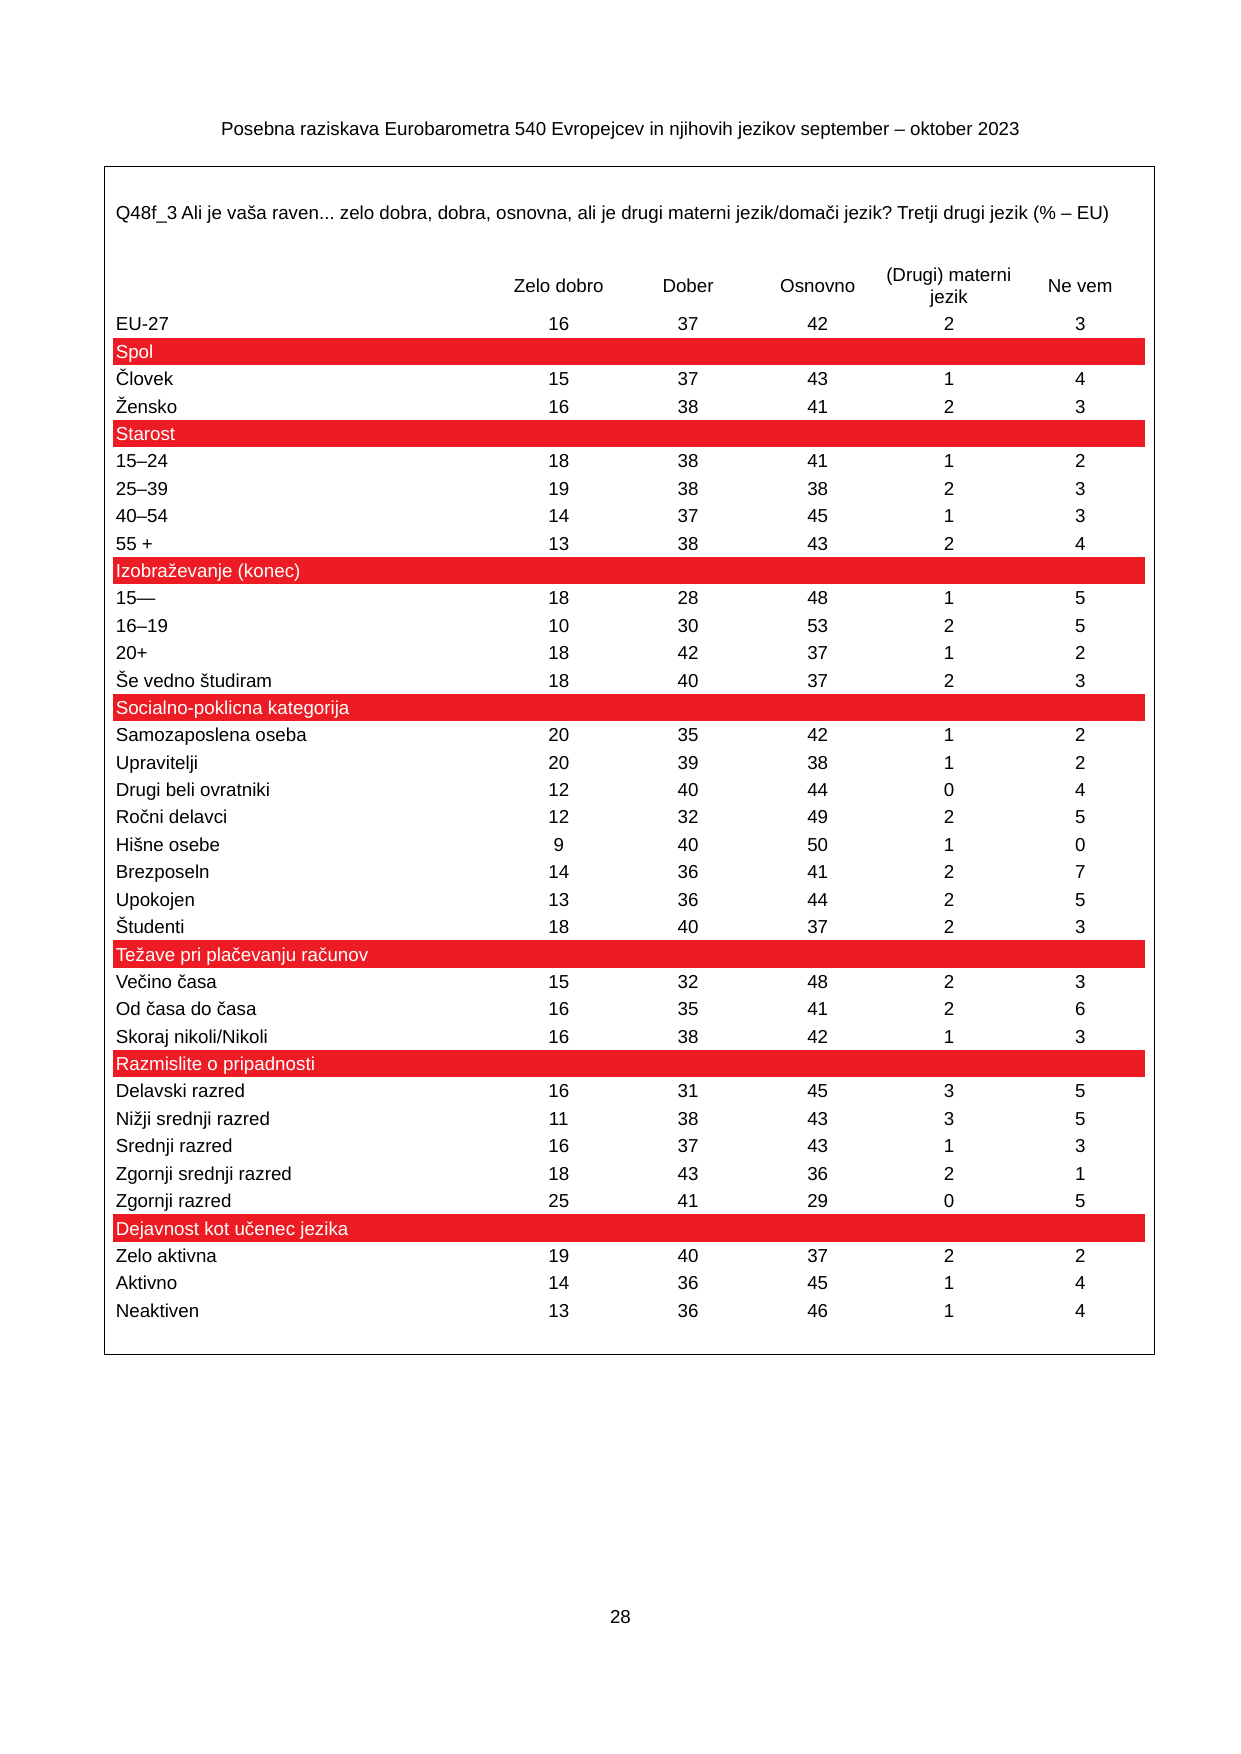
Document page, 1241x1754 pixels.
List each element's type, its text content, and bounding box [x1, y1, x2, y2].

table_cell Razmislite o pripadnosti [113, 1050, 494, 1077]
table_cell 53 [753, 612, 882, 639]
table_cell 42 [623, 639, 753, 666]
table_cell 32 [623, 804, 753, 831]
table_cell 4 [1015, 365, 1145, 392]
table_cell 2 [882, 393, 1015, 420]
table_cell 15— [113, 584, 494, 612]
table_cell Nižji srednji razred [113, 1105, 494, 1132]
table_cell 5 [1015, 1187, 1145, 1214]
table_cell 41 [753, 858, 882, 886]
table_cell [494, 557, 623, 584]
table_cell Ne vem [1015, 261, 1145, 310]
table_cell 36 [623, 858, 753, 886]
table_cell 1 [882, 721, 1015, 749]
table_cell 3 [1015, 310, 1145, 338]
table_cell 36 [623, 1269, 753, 1297]
table_cell 30 [623, 612, 753, 639]
table_cell Še vedno študiram [113, 666, 494, 694]
table_cell Skoraj nikoli/Nikoli [113, 1023, 494, 1050]
table_cell [882, 420, 1015, 447]
table_cell 41 [753, 393, 882, 420]
table_cell 0 [882, 1187, 1015, 1214]
table_cell 3 [1015, 1132, 1145, 1159]
table_cell [1015, 1050, 1145, 1077]
table_cell 45 [753, 502, 882, 529]
table_cell 18 [494, 639, 623, 666]
table_cell (Drugi) materni jezik [882, 261, 1015, 310]
table_cell [623, 694, 753, 721]
table_cell Samozaposlena oseba [113, 721, 494, 749]
table_cell 4 [1015, 776, 1145, 803]
table_cell 2 [882, 1160, 1015, 1187]
table_cell 15 [494, 968, 623, 995]
table_cell 2 [882, 858, 1015, 886]
table_cell [494, 338, 623, 365]
table_cell 37 [623, 310, 753, 338]
table_cell 2 [1015, 1242, 1145, 1269]
table_cell 2 [882, 995, 1015, 1023]
table_cell 14 [494, 502, 623, 529]
table_cell 32 [623, 968, 753, 995]
table_cell [753, 940, 882, 968]
table_cell 48 [753, 968, 882, 995]
table_cell 44 [753, 886, 882, 913]
table_cell 5 [1015, 612, 1145, 639]
table_cell [113, 229, 494, 261]
table_cell [623, 557, 753, 584]
table_cell 1 [882, 502, 1015, 529]
table_cell Zelo dobro [494, 261, 623, 310]
table_cell 1 [882, 584, 1015, 612]
table_cell 0 [882, 776, 1015, 803]
table_cell 20 [494, 749, 623, 776]
table_cell [623, 229, 753, 261]
table_cell 3 [1015, 968, 1145, 995]
table_cell [623, 1214, 753, 1242]
table_cell 3 [1015, 1023, 1145, 1050]
table_cell 41 [623, 1187, 753, 1214]
table_cell 38 [753, 749, 882, 776]
table_cell Aktivno [113, 1269, 494, 1297]
table_cell 38 [623, 447, 753, 475]
table_cell 16 [494, 1078, 623, 1105]
table_cell 13 [494, 886, 623, 913]
table_cell Od časa do časa [113, 995, 494, 1023]
table_cell [494, 229, 623, 261]
table_cell 28 [623, 584, 753, 612]
table_cell [882, 338, 1015, 365]
table_cell 37 [753, 639, 882, 666]
table_cell 3 [1015, 666, 1145, 694]
table_cell 16–19 [113, 612, 494, 639]
table_cell 43 [753, 1132, 882, 1159]
table_cell 2 [1015, 749, 1145, 776]
table_cell 25–39 [113, 475, 494, 502]
table_cell Brezposeln [113, 858, 494, 886]
table_cell 16 [494, 1023, 623, 1050]
table_cell [1015, 694, 1145, 721]
table_cell 9 [494, 831, 623, 858]
table_cell [753, 557, 882, 584]
table_cell Dober [623, 261, 753, 310]
table_cell Socialno-poklicna kategorija [113, 694, 494, 721]
table_cell Ročni delavci [113, 804, 494, 831]
table_cell 31 [623, 1078, 753, 1105]
table_cell 5 [1015, 584, 1145, 612]
table_cell 18 [494, 666, 623, 694]
table_cell [623, 940, 753, 968]
table_cell Večino časa [113, 968, 494, 995]
table_cell 37 [753, 913, 882, 940]
table_cell 0 [1015, 831, 1145, 858]
table_cell 2 [882, 475, 1015, 502]
table_cell 13 [494, 530, 623, 557]
table_cell 44 [753, 776, 882, 803]
table_cell [882, 1050, 1015, 1077]
table_cell Spol [113, 338, 494, 365]
table_cell 40 [623, 831, 753, 858]
table_cell 38 [623, 475, 753, 502]
table_cell 41 [753, 447, 882, 475]
table_cell [623, 338, 753, 365]
table_cell 5 [1015, 886, 1145, 913]
table_cell [1015, 338, 1145, 365]
table_cell 2 [1015, 639, 1145, 666]
table_cell [753, 420, 882, 447]
table_cell 14 [494, 1269, 623, 1297]
table_cell Srednji razred [113, 1132, 494, 1159]
table_cell 20 [494, 721, 623, 749]
table_cell [623, 420, 753, 447]
table_cell [494, 694, 623, 721]
table_cell [753, 229, 882, 261]
table_cell 4 [1015, 1269, 1145, 1297]
table_cell 1 [882, 639, 1015, 666]
table_cell [882, 557, 1015, 584]
table_cell Upokojen [113, 886, 494, 913]
table_cell 15 [494, 365, 623, 392]
table_cell Zgornji razred [113, 1187, 494, 1214]
table_cell Zgornji srednji razred [113, 1160, 494, 1187]
table_cell 43 [623, 1160, 753, 1187]
table_cell Starost [113, 420, 494, 447]
table_cell 36 [623, 886, 753, 913]
table_cell [1015, 940, 1145, 968]
table_cell 3 [1015, 393, 1145, 420]
table_cell 40–54 [113, 502, 494, 529]
table_header Q48f_3 Ali je vaša raven... zelo dobra, dobra, osnovna, ali je drugi materni jezik/domači jezik? Tretji drugi jezik (% – EU) [113, 197, 1145, 229]
table_cell 3 [1015, 475, 1145, 502]
table_cell Izobraževanje (konec) [113, 557, 494, 584]
table_cell 2 [882, 968, 1015, 995]
table_cell Drugi beli ovratniki [113, 776, 494, 803]
table_cell 5 [1015, 1078, 1145, 1105]
table_cell 40 [623, 666, 753, 694]
table_cell 48 [753, 584, 882, 612]
table_cell 25 [494, 1187, 623, 1214]
table_cell 40 [623, 776, 753, 803]
table_cell 2 [882, 530, 1015, 557]
table_cell 1 [882, 1297, 1015, 1324]
table_cell 35 [623, 995, 753, 1023]
table_cell 37 [753, 1242, 882, 1269]
table_cell Študenti [113, 913, 494, 940]
table_cell 4 [1015, 530, 1145, 557]
table_cell 12 [494, 776, 623, 803]
table_cell 1 [882, 1132, 1015, 1159]
table_cell 55 + [113, 530, 494, 557]
table_cell 1 [882, 365, 1015, 392]
table_cell 3 [882, 1105, 1015, 1132]
table_cell 36 [623, 1297, 753, 1324]
table_cell 1 [882, 1269, 1015, 1297]
table_cell 15–24 [113, 447, 494, 475]
table_cell 16 [494, 995, 623, 1023]
table_cell 1 [882, 447, 1015, 475]
table_cell 29 [753, 1187, 882, 1214]
table_cell 36 [753, 1160, 882, 1187]
table_cell 38 [753, 475, 882, 502]
table_cell 3 [1015, 502, 1145, 529]
table_cell Neaktiven [113, 1297, 494, 1324]
table_cell [882, 229, 1015, 261]
table_cell 38 [623, 393, 753, 420]
table_cell 2 [882, 666, 1015, 694]
table_cell 42 [753, 310, 882, 338]
table_cell [1015, 420, 1145, 447]
table_cell 1 [882, 831, 1015, 858]
table_cell Človek [113, 365, 494, 392]
table_cell 18 [494, 1160, 623, 1187]
table_cell 3 [1015, 913, 1145, 940]
table_cell [753, 338, 882, 365]
table_cell 1 [882, 749, 1015, 776]
table_cell 2 [882, 310, 1015, 338]
table_cell 38 [623, 1105, 753, 1132]
table_cell 18 [494, 913, 623, 940]
table_cell 37 [623, 502, 753, 529]
table_cell EU-27 [113, 310, 494, 338]
table_cell 16 [494, 393, 623, 420]
table_cell 37 [623, 365, 753, 392]
table_cell 5 [1015, 1105, 1145, 1132]
table_cell [113, 261, 494, 310]
table_cell [882, 940, 1015, 968]
table_cell [1015, 229, 1145, 261]
table_cell 4 [1015, 1297, 1145, 1324]
table_cell 6 [1015, 995, 1145, 1023]
table_cell 2 [1015, 447, 1145, 475]
table_cell 42 [753, 721, 882, 749]
table_cell [753, 1050, 882, 1077]
table_cell Dejavnost kot učenec jezika [113, 1214, 494, 1242]
table_cell 38 [623, 1023, 753, 1050]
table_cell 3 [882, 1078, 1015, 1105]
table_cell [882, 694, 1015, 721]
table_cell 2 [882, 612, 1015, 639]
table_cell 2 [882, 886, 1015, 913]
table_cell [753, 1214, 882, 1242]
table_cell [623, 1050, 753, 1077]
table_cell 2 [882, 1242, 1015, 1269]
table_cell Hišne osebe [113, 831, 494, 858]
table_cell 19 [494, 1242, 623, 1269]
table_cell 38 [623, 530, 753, 557]
table_cell [1015, 557, 1145, 584]
table_cell 7 [1015, 858, 1145, 886]
table_cell Težave pri plačevanju računov [113, 940, 494, 968]
table_cell 14 [494, 858, 623, 886]
table_cell [494, 1050, 623, 1077]
table_cell 12 [494, 804, 623, 831]
table_cell 39 [623, 749, 753, 776]
table_cell 43 [753, 1105, 882, 1132]
table_cell 40 [623, 1242, 753, 1269]
table_cell 1 [882, 1023, 1015, 1050]
table_cell 35 [623, 721, 753, 749]
table_cell 43 [753, 365, 882, 392]
table_cell 37 [623, 1132, 753, 1159]
table_cell 11 [494, 1105, 623, 1132]
table_cell 16 [494, 1132, 623, 1159]
table_cell Delavski razred [113, 1078, 494, 1105]
table_cell 37 [753, 666, 882, 694]
table_cell 49 [753, 804, 882, 831]
table_cell [494, 1214, 623, 1242]
table_cell Osnovno [753, 261, 882, 310]
table_cell 20+ [113, 639, 494, 666]
table_cell 18 [494, 447, 623, 475]
table_cell 40 [623, 913, 753, 940]
table_cell 13 [494, 1297, 623, 1324]
table_cell Žensko [113, 393, 494, 420]
table_cell [1015, 1214, 1145, 1242]
table_cell 42 [753, 1023, 882, 1050]
table_cell 46 [753, 1297, 882, 1324]
table_cell 2 [882, 804, 1015, 831]
table_cell 2 [882, 913, 1015, 940]
table_cell 1 [1015, 1160, 1145, 1187]
table_cell [753, 694, 882, 721]
table_cell 18 [494, 584, 623, 612]
table_cell 19 [494, 475, 623, 502]
table_cell 41 [753, 995, 882, 1023]
table_cell [494, 420, 623, 447]
table_cell 50 [753, 831, 882, 858]
table_cell Zelo aktivna [113, 1242, 494, 1269]
table_cell 10 [494, 612, 623, 639]
table_cell 5 [1015, 804, 1145, 831]
table_cell [882, 1214, 1015, 1242]
table_cell 45 [753, 1078, 882, 1105]
table_cell Upravitelji [113, 749, 494, 776]
table_cell 45 [753, 1269, 882, 1297]
table_cell 2 [1015, 721, 1145, 749]
table_cell 43 [753, 530, 882, 557]
table_cell [494, 940, 623, 968]
table_cell 16 [494, 310, 623, 338]
